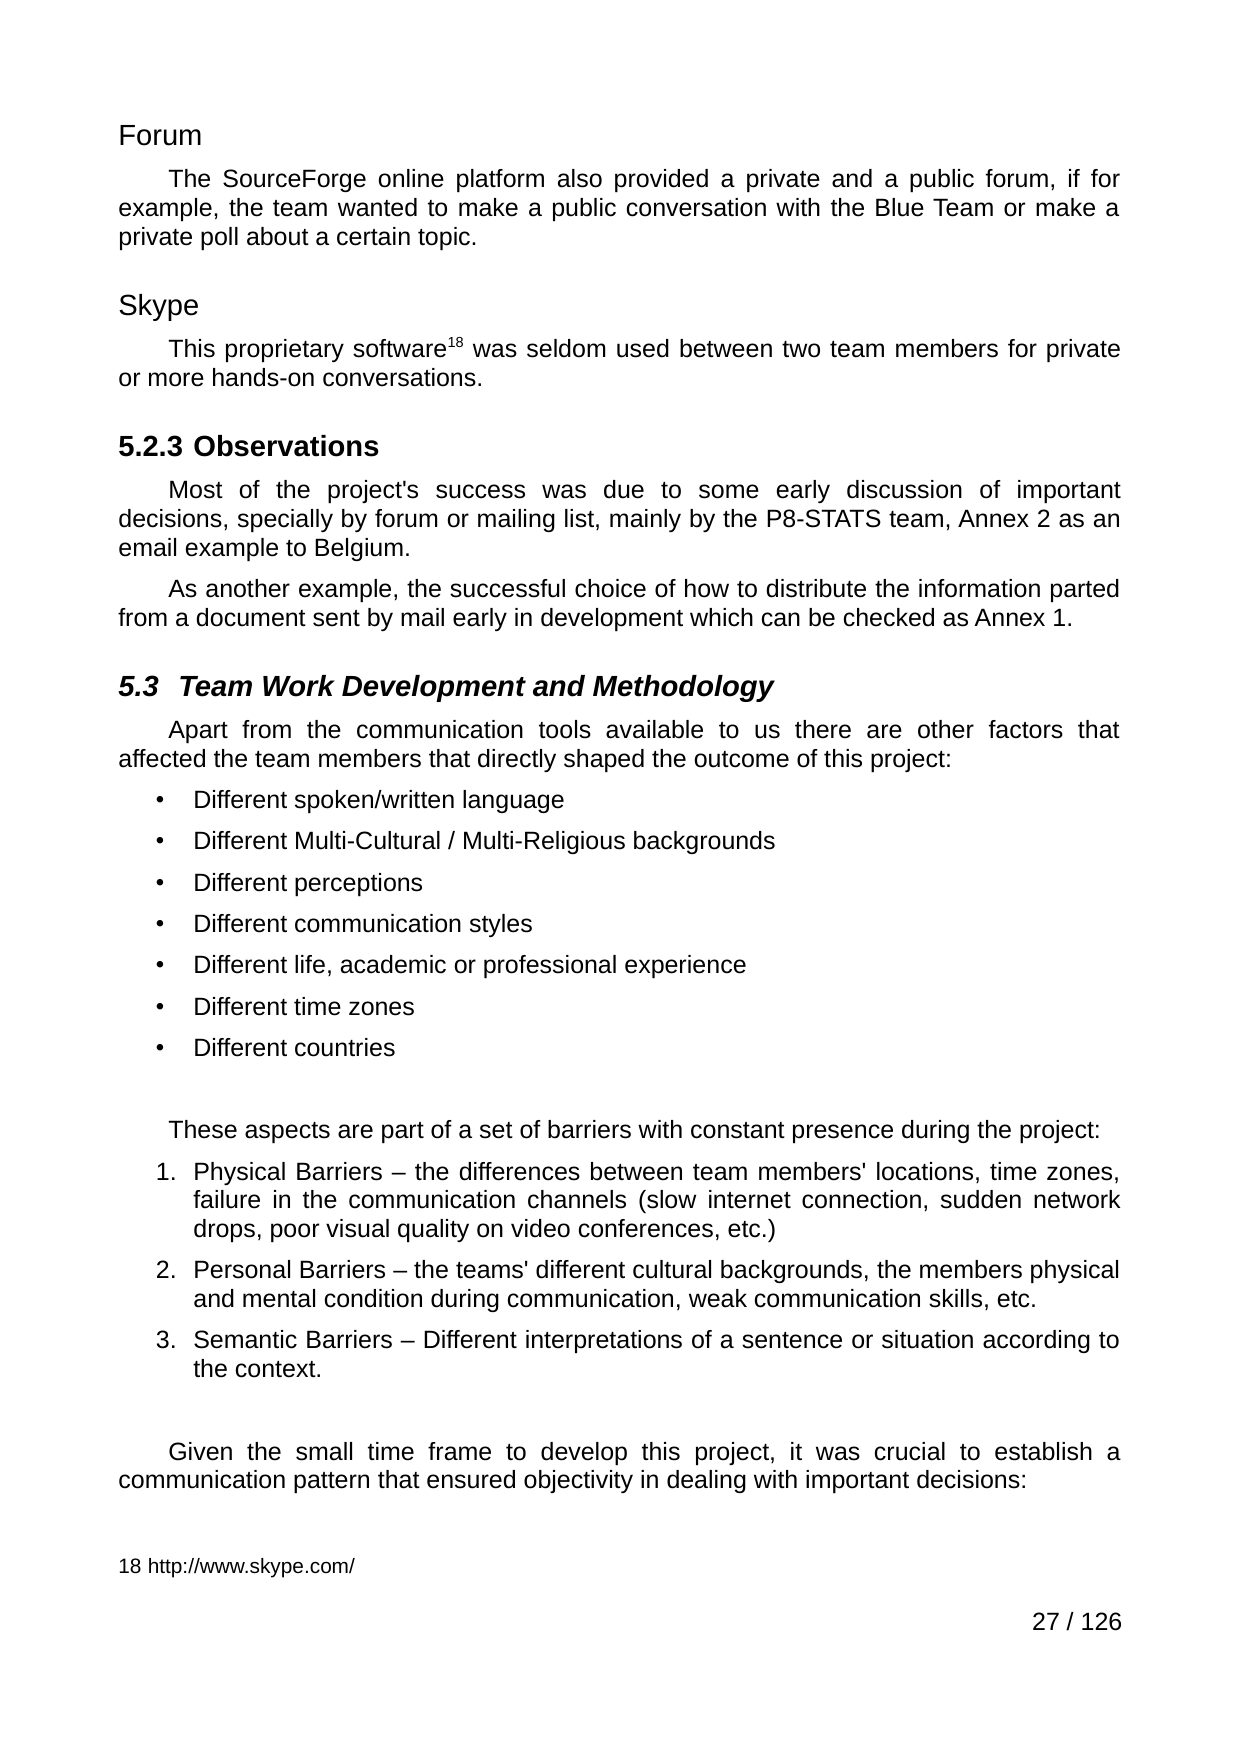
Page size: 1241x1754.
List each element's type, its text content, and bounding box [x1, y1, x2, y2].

text This proprietary software was seldom used between two team members for private or more hands-on conversations. [118, 334, 1122, 391]
subtitle Team Work Development and Methodology [118, 669, 1122, 702]
subtitle Skype [118, 288, 1122, 321]
subtitle Observations [118, 429, 1122, 462]
subtitle Forum [118, 118, 1122, 152]
list Different communication styles [156, 909, 1122, 938]
list Different spoken/written language [156, 785, 1122, 814]
text http://www.skype.com/ [118, 1554, 1122, 1578]
text The SourceForge online platform also provided a private and a public forum, if for example, the team wanted to make a public conversation with the Blue Team or make a private poll about a certain topic. [118, 164, 1122, 250]
text Apart from the communication tools available to us there are other factors that affected the team members that directly shaped the outcome of this project: [118, 715, 1122, 772]
list Physical Barriers – the differences between team members' locations, time zones, failure in the communication channels (slow internet connection, sudden network drops, poor visual quality on video conferences, etc.) [156, 1157, 1122, 1243]
list Semantic Barriers – Different interpretations of a sentence or situation according to the context. [156, 1326, 1122, 1383]
list Personal Barriers – the teams' different cultural backgrounds, the members physical and mental condition during communication, weak communication skills, etc. [156, 1256, 1122, 1313]
list Different Multi-Cultural / Multi-Religious backgrounds [156, 826, 1122, 855]
list Different life, academic or professional experience [156, 950, 1122, 979]
list Different time zones [156, 992, 1122, 1020]
text These aspects are part of a set of barriers with constant presence during the project: [118, 1116, 1122, 1144]
text Most of the project's success was due to some early discussion of important decisions, specially by forum or mailing list, mainly by the P8-STATS team, Annex 2 as an email example to Belgium. [118, 475, 1122, 561]
list Different perceptions [156, 867, 1122, 896]
text As another example, the successful choice of how to distribute the information parted from a document sent by mail early in development which can be checked as Annex 1. [118, 574, 1122, 631]
list Different countries [156, 1033, 1122, 1062]
text Given the small time frame to develop this project, it was crucial to establish a communication pattern that ensured objectivity in dealing with important decisions: [118, 1437, 1122, 1494]
